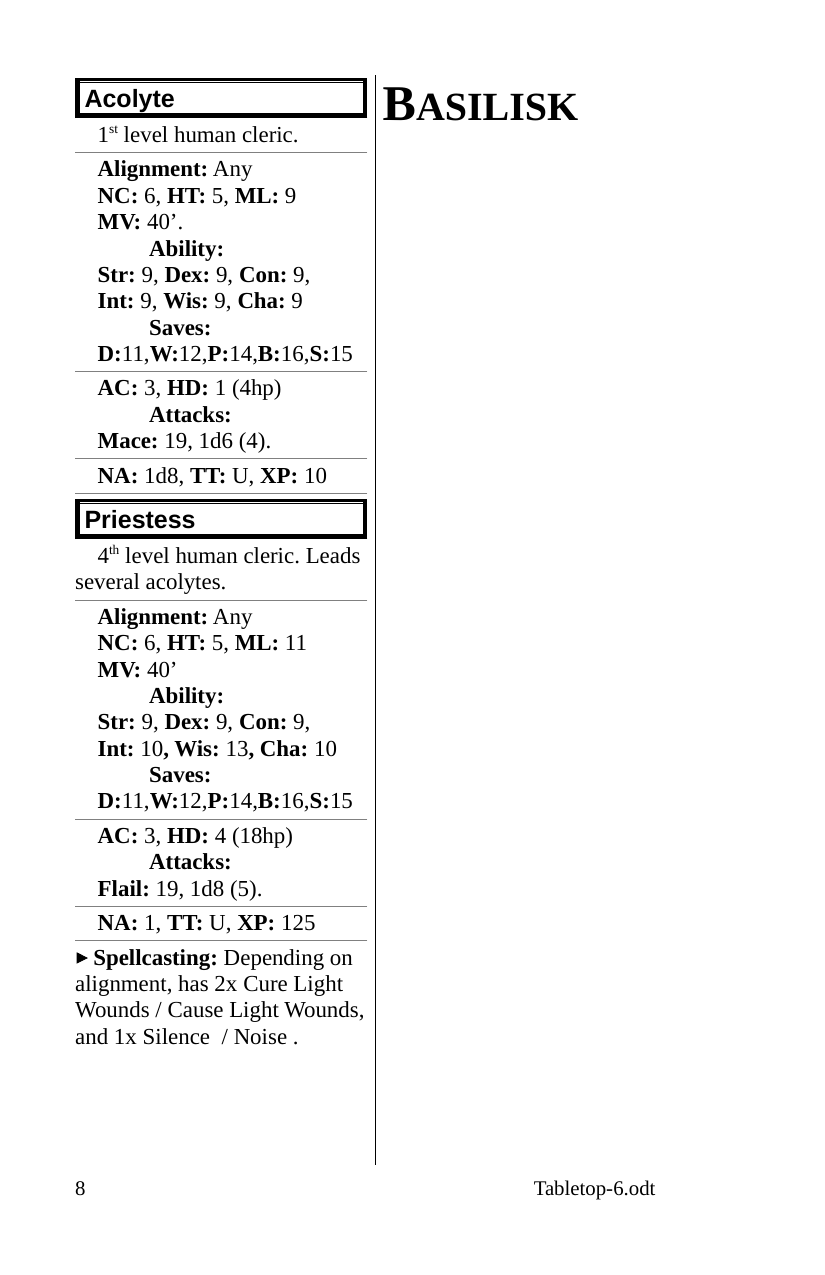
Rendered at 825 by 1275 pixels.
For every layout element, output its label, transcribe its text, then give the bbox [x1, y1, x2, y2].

text Flail: 19, 1d8 (5). [75, 875, 367, 901]
text Str: 9, Dex: 9, Con: 9, [75, 708, 367, 735]
text NC: 6, HT: 5, ML: 9 [75, 182, 367, 208]
text Str: 9, Dex: 9, Con: 9, [75, 261, 367, 287]
text AC: 3, HD: 4 (18hp) [75, 822, 367, 848]
text Saves: [75, 761, 367, 787]
text Attacks: [75, 848, 367, 875]
subtitle Acolyte [80, 83, 363, 113]
text Saves: [75, 314, 367, 340]
text NC: 6, HT: 5, ML: 11 [75, 629, 367, 656]
text 4th level human cleric. Leads several acolytes. [75, 542, 367, 595]
text Int: 10, Wis: 13, Cha: 10 [75, 735, 367, 761]
text Ability: [75, 682, 367, 708]
text 1st level human cleric. [75, 121, 367, 147]
subtitle Priestess [80, 504, 363, 534]
text D:11,W:12,P:14,B:16,S:15 [75, 787, 367, 814]
text Alignment: Any [75, 156, 367, 182]
text Int: 9, Wis: 9, Cha: 9 [75, 287, 367, 314]
text MV: 40’ [75, 656, 367, 682]
text NA: 1, TT: U, XP: 125 [75, 909, 367, 936]
text D:11,W:12,P:14,B:16,S:15 [75, 340, 367, 366]
text MV: 40’. [75, 208, 367, 234]
subtitle Basilisk [382, 87, 675, 128]
text NA: 1d8, TT: U, XP: 10 [75, 462, 367, 488]
text Alignment: Any [75, 603, 367, 629]
list Spellcasting: Depending on alignment, has 2x Cure Light Wounds / Cause Light Wounds, and 1x Silence / Noise . [75, 944, 367, 1049]
text Attacks: [75, 401, 367, 427]
text Ability: [75, 234, 367, 261]
text Mace: 19, 1d6 (4). [75, 427, 367, 453]
text AC: 3, HD: 1 (4hp) [75, 374, 367, 401]
